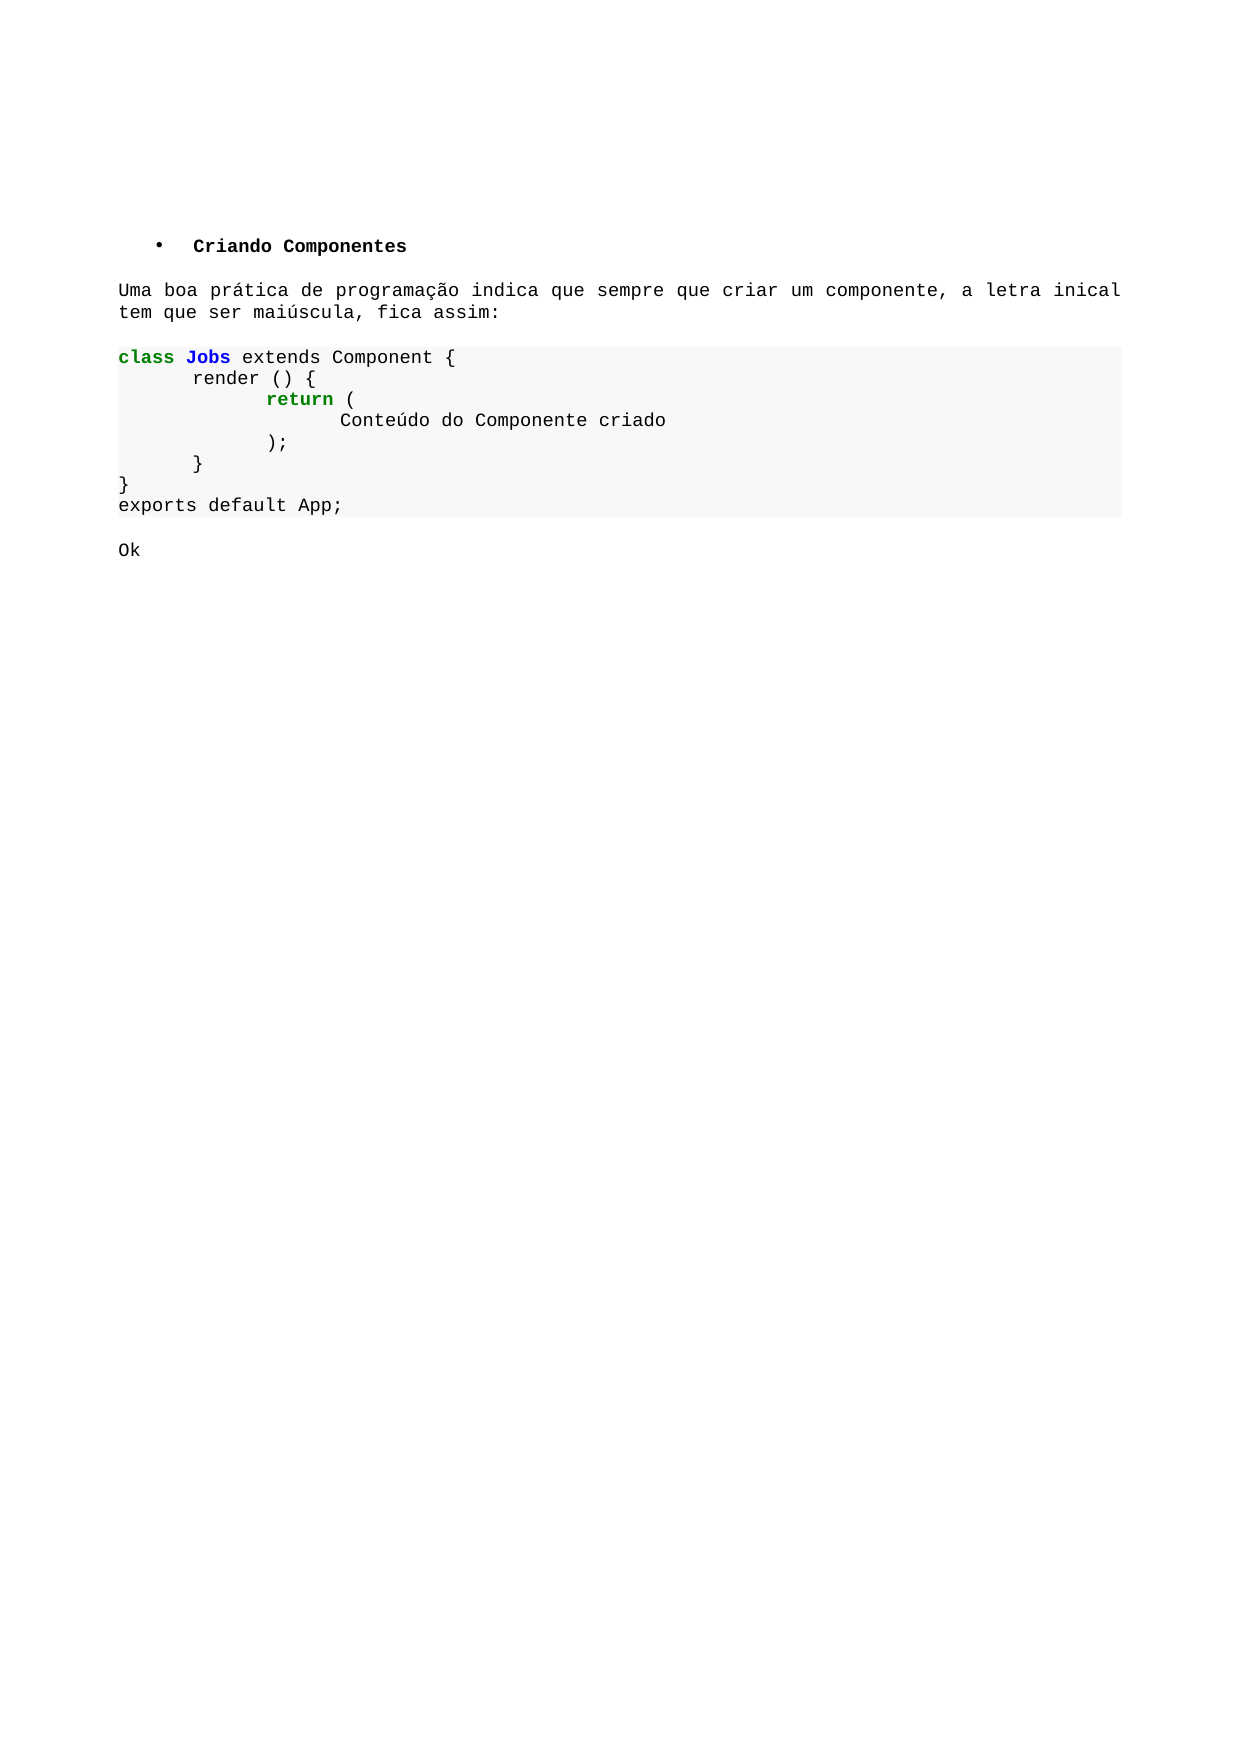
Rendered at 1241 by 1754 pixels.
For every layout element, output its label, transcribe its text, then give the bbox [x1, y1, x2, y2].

text Ok [118, 541, 1122, 562]
text class Jobs extends Component { [118, 347, 1122, 369]
text ); [118, 432, 1122, 454]
text } [118, 475, 1122, 496]
text render () { [118, 369, 1122, 390]
text Conteúdo do Componente criado [118, 411, 1122, 432]
text Uma boa prática de programação indica que sempre que criar um componente, a letra inical tem que ser maiúscula, fica assim: [118, 281, 1122, 324]
text return ( [118, 390, 1122, 411]
list Criando Componentes [156, 236, 1122, 258]
text } [118, 454, 1122, 475]
text exports default App; [118, 496, 1122, 517]
